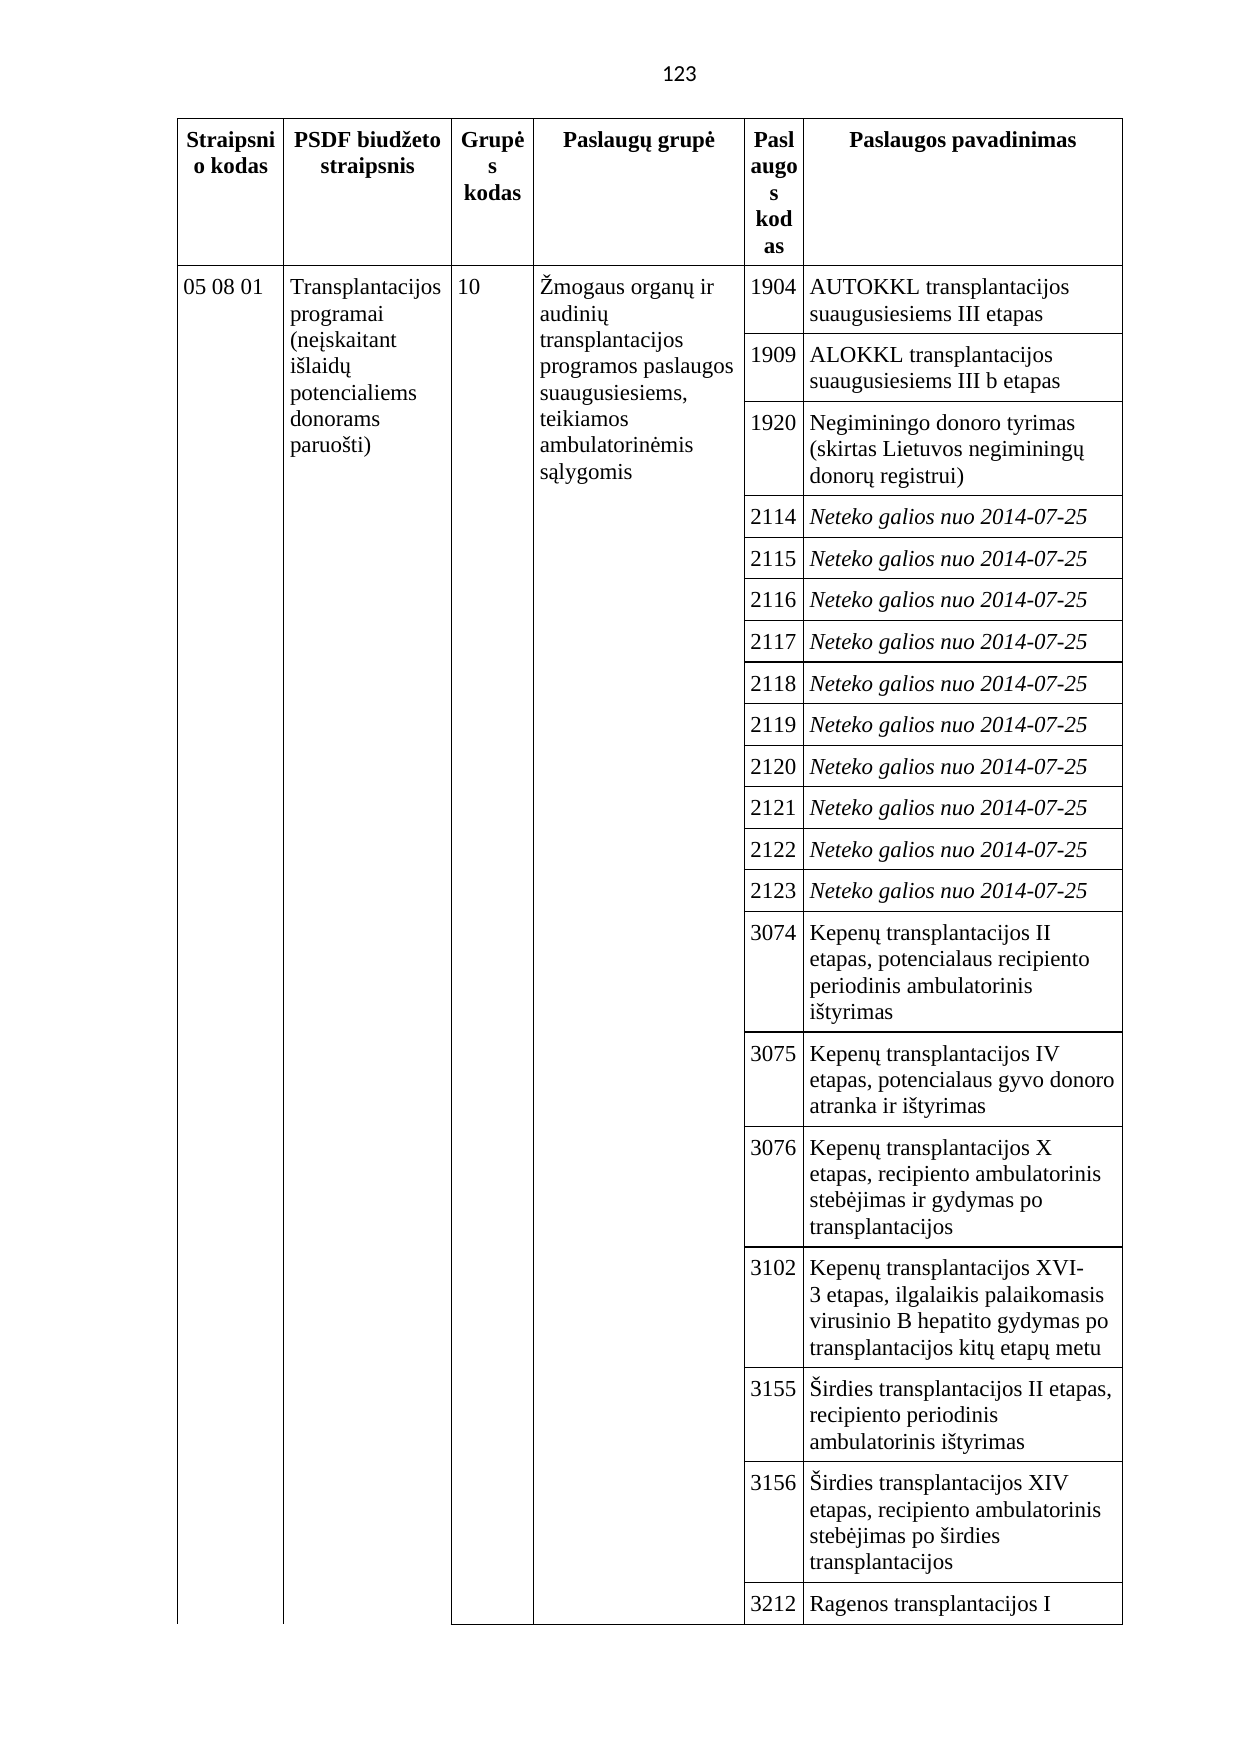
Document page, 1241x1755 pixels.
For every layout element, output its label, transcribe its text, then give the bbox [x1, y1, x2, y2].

table_cell [178, 1367, 283, 1461]
table_cell Negiminingo donoro tyrimas (skirtas Lietuvos negiminingų donorų registrui) [804, 402, 1122, 495]
table_cell [452, 1031, 533, 1126]
table_cell 3212 [745, 1583, 803, 1623]
table_cell [178, 537, 283, 578]
table_cell Neteko galios nuo 2014-07-25 [804, 496, 1122, 537]
table_cell [534, 1246, 744, 1367]
table_cell [284, 620, 451, 661]
table_cell [452, 786, 533, 828]
table_header Grupės kodas [452, 119, 533, 265]
table_cell [452, 537, 533, 578]
table_cell [452, 495, 533, 537]
table_cell [452, 661, 533, 703]
table_cell [284, 745, 451, 786]
table_cell AUTOKKL transplantacijos suaugusiesiems III etapas [804, 266, 1122, 333]
table_cell [178, 703, 283, 744]
table_cell [178, 911, 283, 1031]
table_cell Neteko galios nuo 2014-07-25 [804, 704, 1122, 744]
table_cell Neteko galios nuo 2014-07-25 [804, 663, 1122, 703]
table_cell [534, 661, 744, 703]
table_cell [452, 745, 533, 786]
table_cell [284, 578, 451, 620]
table_cell [284, 911, 451, 1031]
table_cell Neteko galios nuo 2014-07-25 [804, 870, 1122, 911]
table_cell [178, 333, 283, 401]
table_cell 2123 [745, 870, 803, 911]
table_cell Neteko galios nuo 2014-07-25 [804, 579, 1122, 620]
table_cell 2122 [745, 829, 803, 869]
table_cell [178, 401, 283, 495]
table_cell [534, 537, 744, 578]
table_cell [534, 786, 744, 828]
table_cell [284, 828, 451, 869]
table_header Paslaugų grupė [534, 119, 744, 265]
table_cell [178, 745, 283, 786]
table_cell [284, 537, 451, 578]
table_cell 3075 [745, 1033, 803, 1126]
table_cell [178, 1031, 283, 1126]
table_cell [534, 911, 744, 1031]
table_cell [178, 1126, 283, 1246]
table_cell [452, 333, 533, 401]
table_cell 2117 [745, 621, 803, 661]
table_cell [284, 786, 451, 828]
table_cell 3074 [745, 912, 803, 1031]
table_cell [452, 1126, 533, 1246]
table_cell 2120 [745, 746, 803, 786]
table_cell [284, 1461, 451, 1582]
table_cell Kepenų transplantacijos II etapas, potencialaus recipiento periodinis ambulatorinis ištyrimas [804, 912, 1122, 1031]
table_cell [452, 1367, 533, 1461]
table_cell [534, 745, 744, 786]
table_cell 2114 [745, 496, 803, 537]
table_cell [534, 828, 744, 869]
table_cell [534, 1461, 744, 1623]
table_cell [284, 1126, 451, 1246]
table_cell 2118 [745, 663, 803, 703]
table_header Paslaugos pavadinimas [804, 119, 1122, 265]
table_cell 2115 [745, 538, 803, 578]
table_cell Žmogaus organų ir audinių transplantacijos programos paslaugos suaugusiesiems, teikiamos ambulatorinėmis sąlygomis [534, 266, 744, 537]
table_cell 1920 [745, 402, 803, 495]
table_cell Neteko galios nuo 2014-07-25 [804, 829, 1122, 869]
table_cell [178, 786, 283, 828]
table_cell [452, 578, 533, 620]
table_cell Kepenų transplantacijos XVI-3 etapas, ilgalaikis palaikomasis virusinio B hepatito gydymas po transplantacijos kitų etapų metu [804, 1248, 1122, 1367]
table_cell Neteko galios nuo 2014-07-25 [804, 787, 1122, 828]
table_cell 3155 [745, 1368, 803, 1461]
table_cell Širdies transplantacijos XIV etapas, recipiento ambulatorinis stebėjimas po širdies transplantacijos [804, 1462, 1122, 1582]
table_cell 10 [452, 266, 533, 333]
table_cell [284, 1582, 451, 1623]
table_cell [178, 1461, 283, 1582]
table_cell 1904 [745, 266, 803, 333]
table_cell [452, 703, 533, 744]
table_cell [452, 911, 533, 1031]
table_cell [284, 1246, 451, 1367]
table_cell Transplantacijos programai (neįskaitant išlaidų potencialiems donorams paruošti) [284, 266, 451, 537]
table_cell Kepenų transplantacijos X etapas, recipiento ambulatorinis stebėjimas ir gydymas po transplantacijos [804, 1127, 1122, 1246]
table_cell [284, 1031, 451, 1126]
table_cell 3076 [745, 1127, 803, 1246]
table_cell Kepenų transplantacijos IV etapas, potencialaus gyvo donoro atranka ir ištyrimas [804, 1033, 1122, 1126]
table_cell [452, 401, 533, 495]
table_cell Neteko galios nuo 2014-07-25 [804, 746, 1122, 786]
table_cell [452, 620, 533, 661]
table_cell 3156 [745, 1462, 803, 1582]
table_cell Širdies transplantacijos II etapas, recipiento periodinis ambulatorinis ištyrimas [804, 1368, 1122, 1461]
table_cell [284, 703, 451, 744]
table_header Straipsnio kodas [178, 119, 283, 265]
table_cell [178, 578, 283, 620]
table_cell [534, 1031, 744, 1126]
table_cell [178, 620, 283, 661]
table_cell [284, 1367, 451, 1461]
table_cell [534, 703, 744, 744]
table_cell [534, 578, 744, 620]
table_header PSDF biudžeto straipsnis [284, 119, 451, 265]
table_cell [178, 828, 283, 869]
table_cell ALOKKL transplantacijos suaugusiesiems III b etapas [804, 334, 1122, 401]
table_cell [178, 1246, 283, 1367]
table_cell [534, 1367, 744, 1461]
table_cell 1909 [745, 334, 803, 401]
table_cell 2116 [745, 579, 803, 620]
table_cell [452, 1461, 533, 1623]
table_cell [178, 495, 283, 537]
table_cell [452, 1246, 533, 1367]
table_cell 3102 [745, 1248, 803, 1367]
table_cell Neteko galios nuo 2014-07-25 [804, 538, 1122, 578]
table_cell [534, 1126, 744, 1246]
table_cell 2121 [745, 787, 803, 828]
table_cell [178, 1582, 283, 1623]
table_cell 05 08 01 [178, 266, 283, 333]
table_cell [284, 869, 451, 911]
table_cell [452, 828, 533, 869]
table_cell Neteko galios nuo 2014-07-25 [804, 621, 1122, 661]
table_cell [452, 869, 533, 911]
table_cell [178, 869, 283, 911]
table_cell [534, 620, 744, 661]
table_cell Ragenos transplantacijos I [804, 1583, 1122, 1623]
table_header Paslaugos kodas [745, 119, 803, 265]
table_cell [178, 661, 283, 703]
table_cell 2119 [745, 704, 803, 744]
table_cell [534, 869, 744, 911]
table_cell [284, 661, 451, 703]
